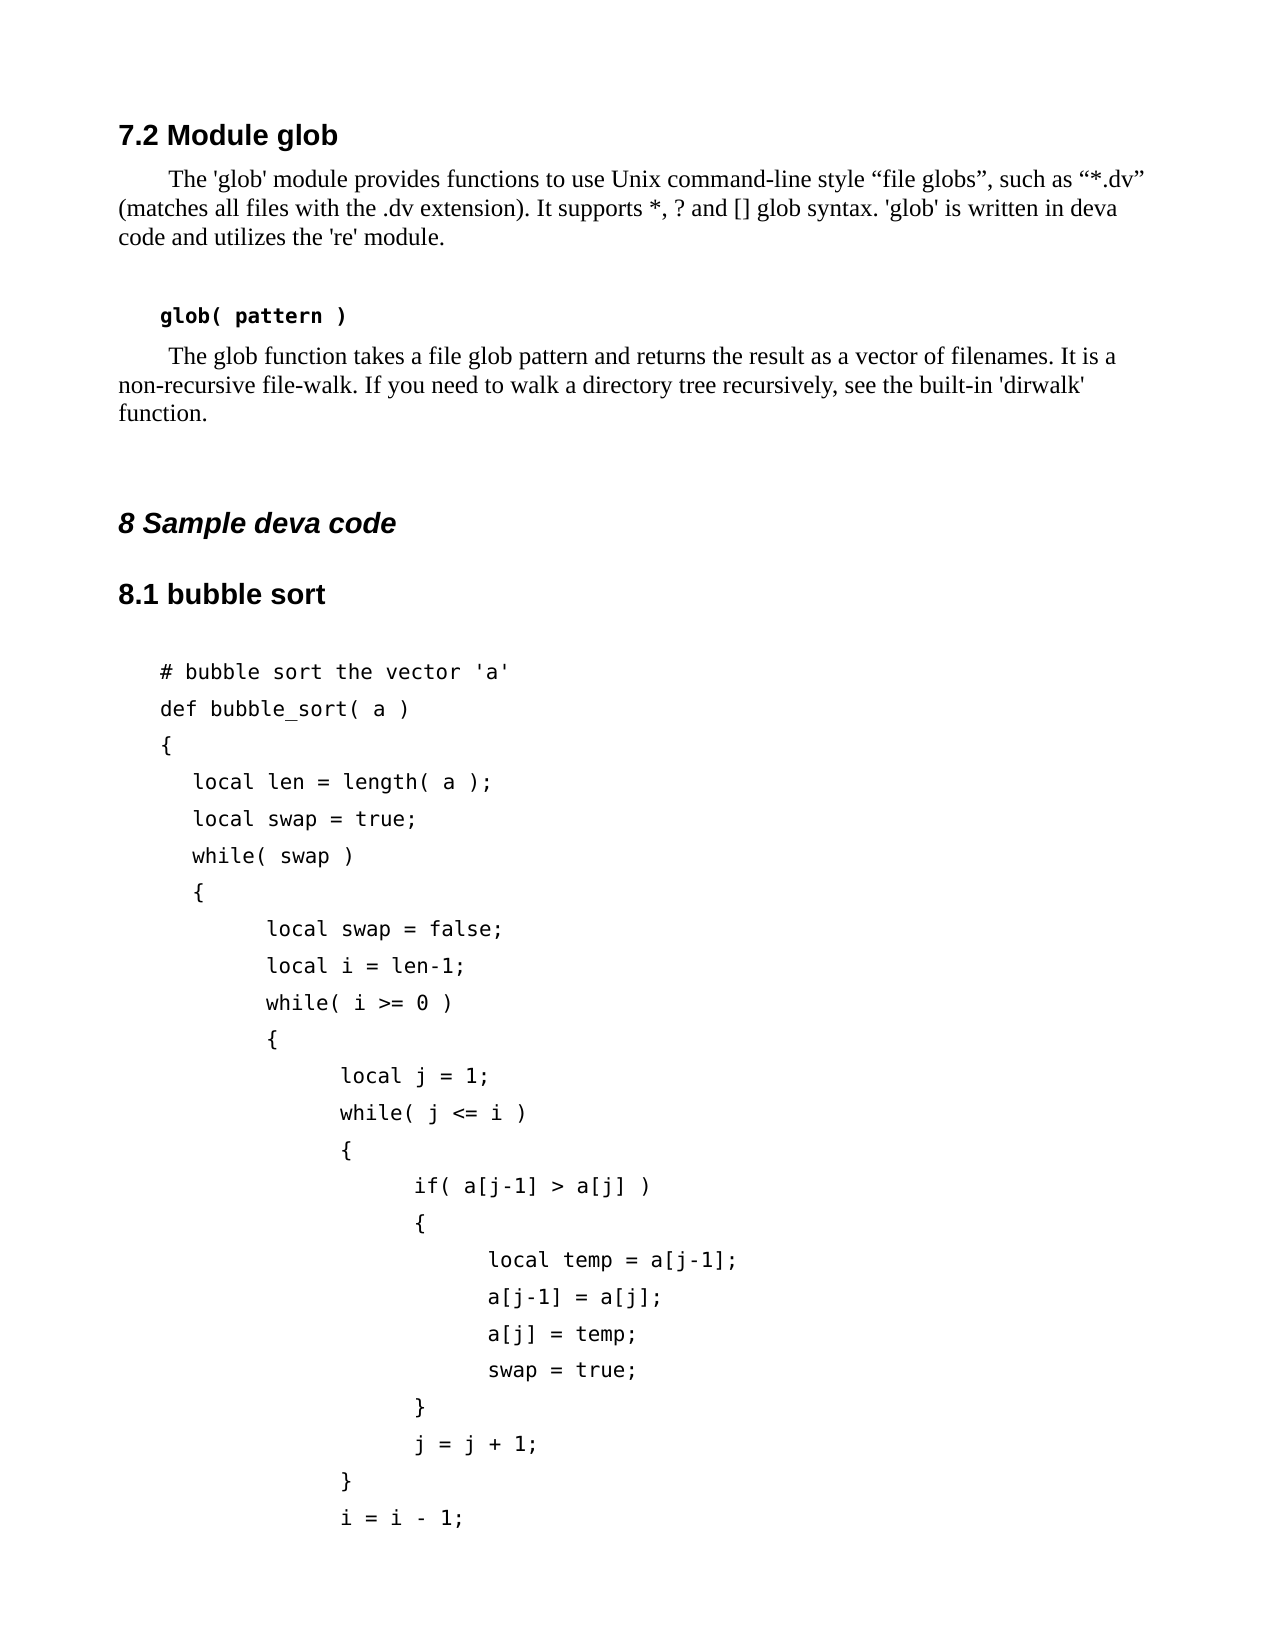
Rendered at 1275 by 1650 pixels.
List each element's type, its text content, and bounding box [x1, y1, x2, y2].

text local swap = false; [118, 917, 1157, 941]
text local j = 1; [118, 1064, 1157, 1088]
subtitle 8 Sample deva code [118, 506, 1157, 539]
subtitle 8.1 bubble sort [118, 577, 1157, 611]
text } [118, 1469, 1157, 1493]
text swap = true; [118, 1358, 1157, 1383]
text local len = length( a ); [118, 770, 1157, 794]
text local temp = a[j-1]; [118, 1248, 1157, 1272]
text local i = len-1; [118, 954, 1157, 978]
text { [118, 1027, 1157, 1052]
text { [118, 1211, 1157, 1236]
text a[j-1] = a[j]; [118, 1285, 1157, 1309]
text j = j + 1; [118, 1432, 1157, 1456]
text local swap = true; [118, 807, 1157, 831]
text while( swap ) [118, 844, 1157, 868]
text # bubble sort the vector 'a' [118, 660, 1157, 684]
text { [118, 880, 1157, 905]
text while( i >= 0 ) [118, 991, 1157, 1015]
text i = i - 1; [118, 1506, 1157, 1530]
text } [118, 1395, 1157, 1419]
text glob( pattern ) [118, 304, 1157, 328]
text def bubble_sort( a ) [118, 697, 1157, 721]
text The 'glob' module provides functions to use Unix command-line style “file globs”, such as “*.dv” (matches all files with the .dv extension). It supports *, ? and [] glob syntax. 'glob' is written in deva code and utilizes the 're' module. [118, 164, 1157, 250]
text while( j <= i ) [118, 1101, 1157, 1125]
subtitle 7.2 Module glob [118, 118, 1157, 152]
text { [118, 1138, 1157, 1162]
text a[j] = temp; [118, 1322, 1157, 1346]
text if( a[j-1] > a[j] ) [118, 1174, 1157, 1199]
text { [118, 733, 1157, 758]
text The glob function takes a file glob pattern and returns the result as a vector of filenames. It is a non-recursive file-walk. If you need to walk a directory tree recursively, see the built-in 'dirwalk' function. [118, 341, 1157, 427]
